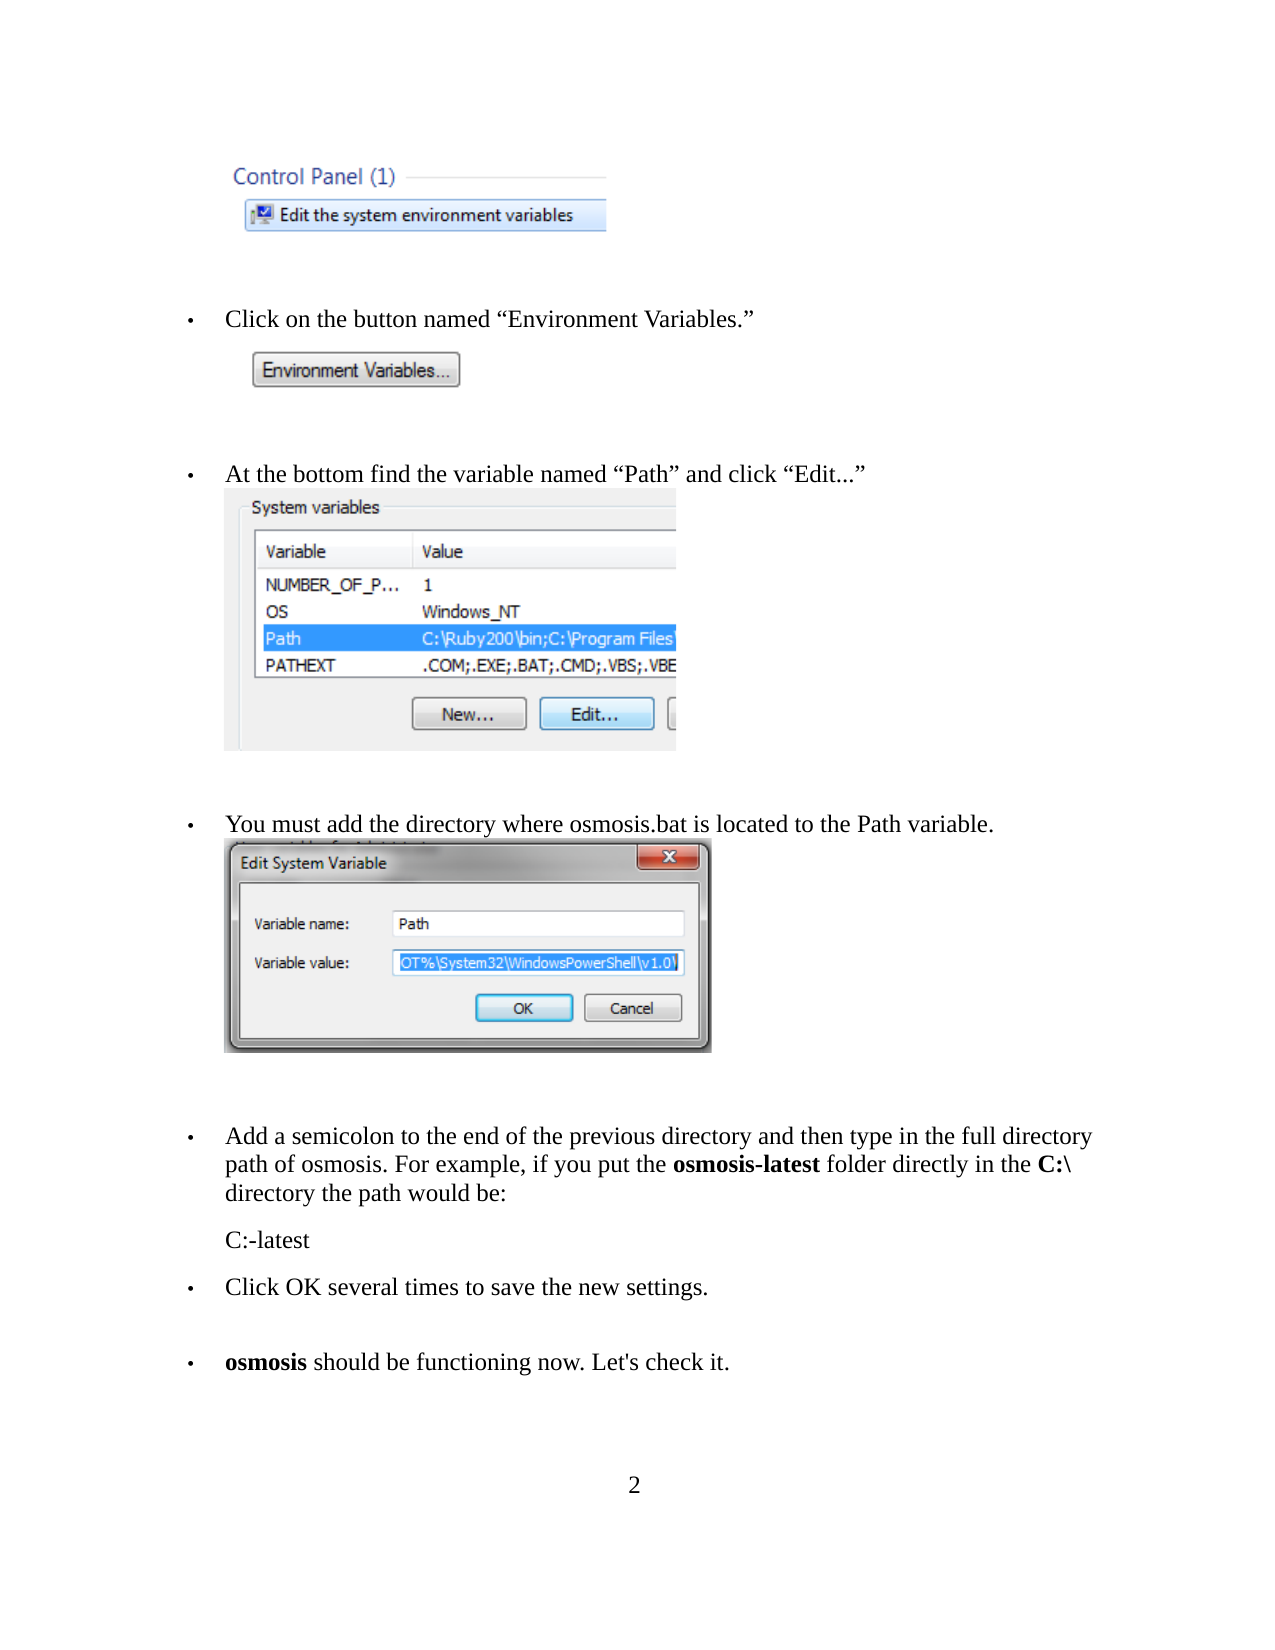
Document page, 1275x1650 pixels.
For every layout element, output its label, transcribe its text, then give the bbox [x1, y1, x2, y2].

picture [223, 488, 677, 751]
picture [223, 150, 607, 245]
list Click OK several times to save the new settings. [187, 1272, 1125, 1329]
list osmosis should be functioning now. Let's check it. [187, 1347, 1125, 1404]
list C:-latest [187, 1225, 1125, 1254]
picture [223, 332, 487, 401]
list You must add the directory where osmosis.bat is located to the Path variable. [187, 809, 1125, 838]
list Click on the button named “Environment Variables.” [187, 304, 1125, 333]
list At the bottom find the variable named “Path” and click “Edit...” [187, 459, 1125, 488]
list Add a semicolon to the end of the previous directory and then type in the full directory path of osmosis. For example, if you put the osmosis-latest folder directly in the C:\ directory the path would be: [187, 1121, 1125, 1207]
picture [223, 838, 712, 1053]
